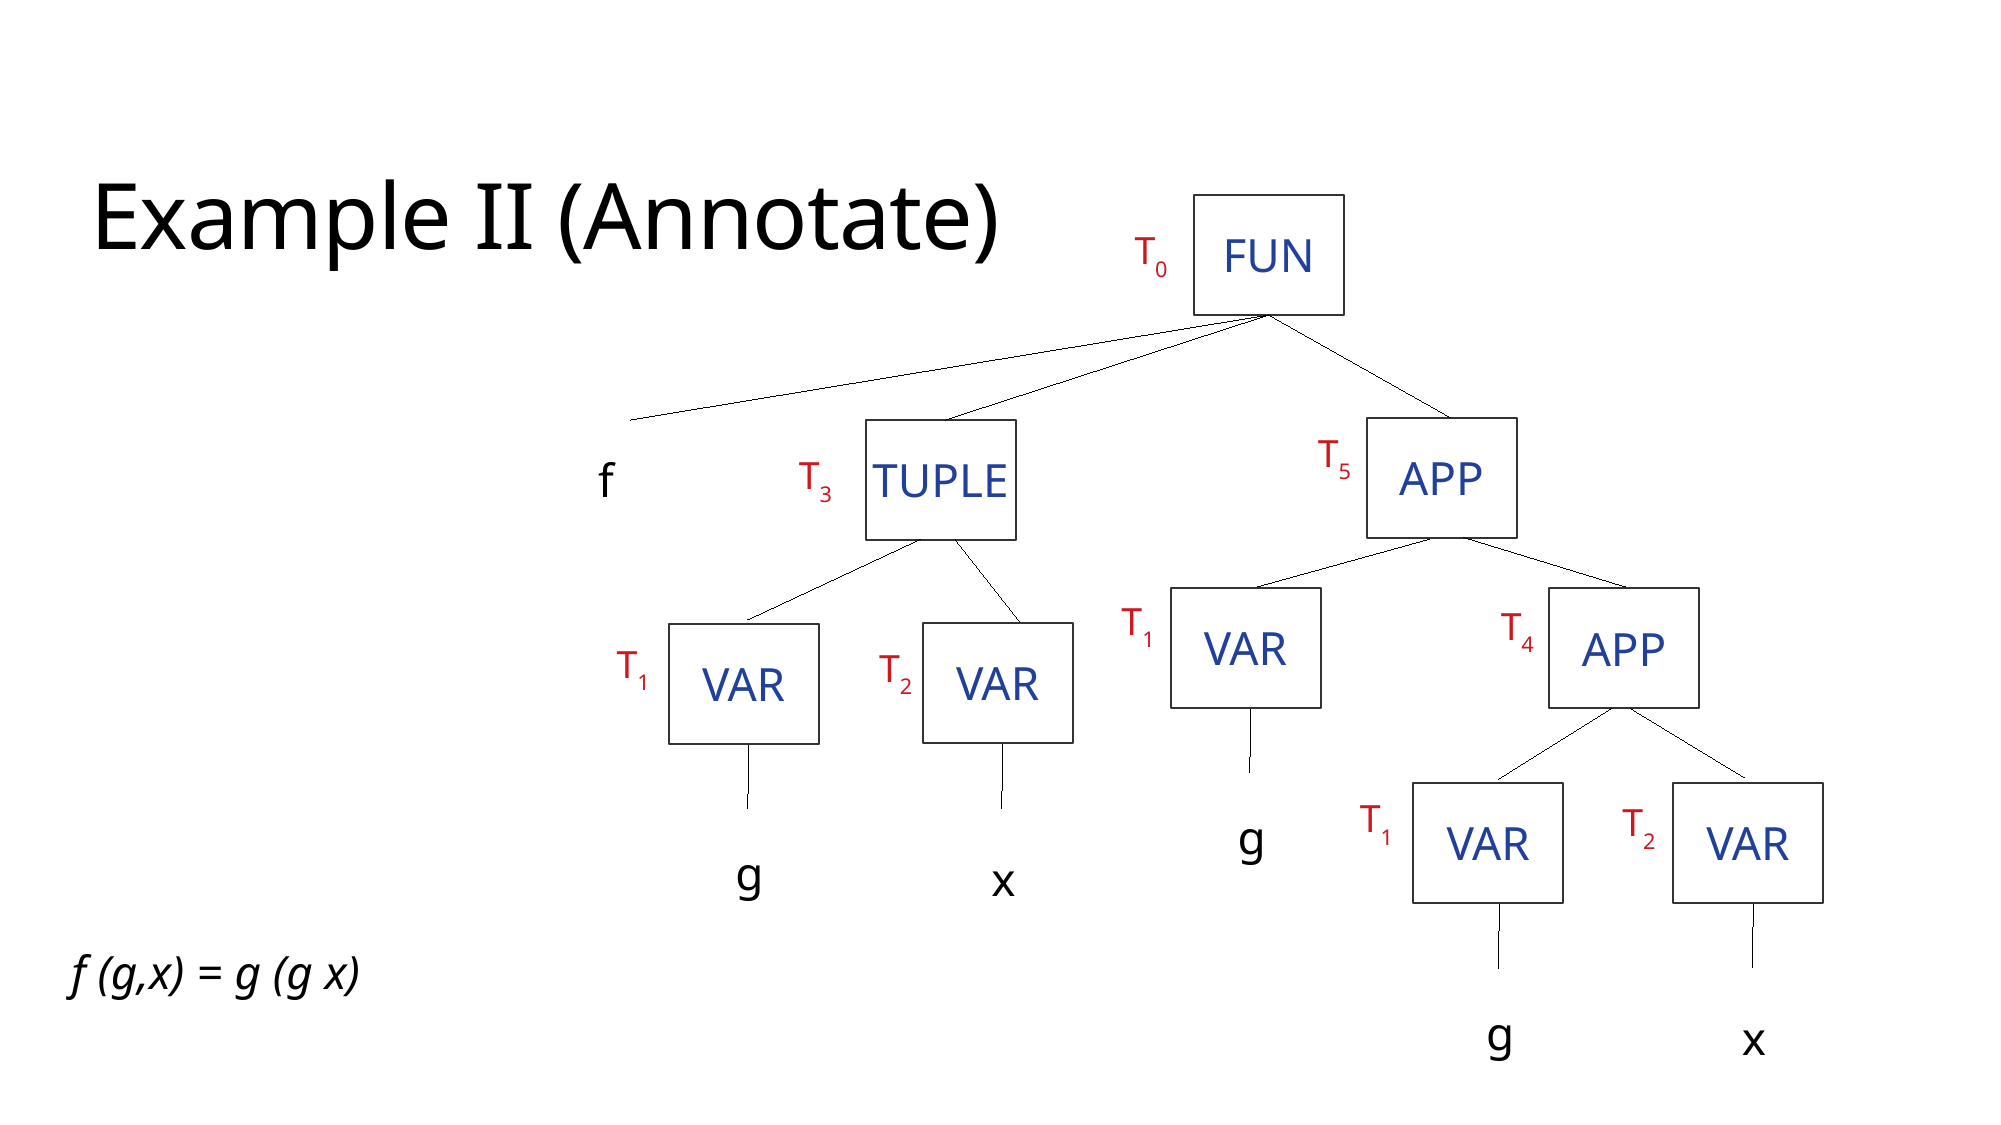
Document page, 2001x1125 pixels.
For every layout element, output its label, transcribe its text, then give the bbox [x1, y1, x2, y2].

title Example II (Annotate) [75, 60, 1666, 278]
text_box T0 [1119, 217, 1202, 315]
text_box g [1425, 972, 1576, 1093]
text_box x [1679, 978, 1830, 1099]
text_box g [674, 812, 825, 933]
text_box VAR [1413, 783, 1564, 904]
list f (g,x) = g (g x) [0, 936, 754, 1117]
text_box g [1176, 776, 1327, 897]
text_box T2 [864, 635, 947, 733]
text_box APP [1549, 588, 1700, 709]
text_box T5 [1303, 419, 1385, 518]
text_box T4 [1486, 593, 1568, 691]
text_box T1 [1106, 587, 1189, 686]
text_box x [928, 818, 1079, 939]
text_box APP [1366, 417, 1517, 538]
text_box T3 [784, 442, 866, 540]
text_box VAR [922, 623, 1073, 744]
text_box f [530, 420, 681, 540]
text_box VAR [1673, 782, 1824, 903]
text_box VAR [1170, 587, 1321, 708]
text_box FUN [1193, 195, 1344, 315]
text_box T2 [1607, 789, 1690, 887]
text_box T1 [1345, 785, 1427, 883]
text_box VAR [668, 623, 819, 744]
text_box T1 [601, 631, 684, 729]
text_box TUPLE [865, 420, 1016, 540]
